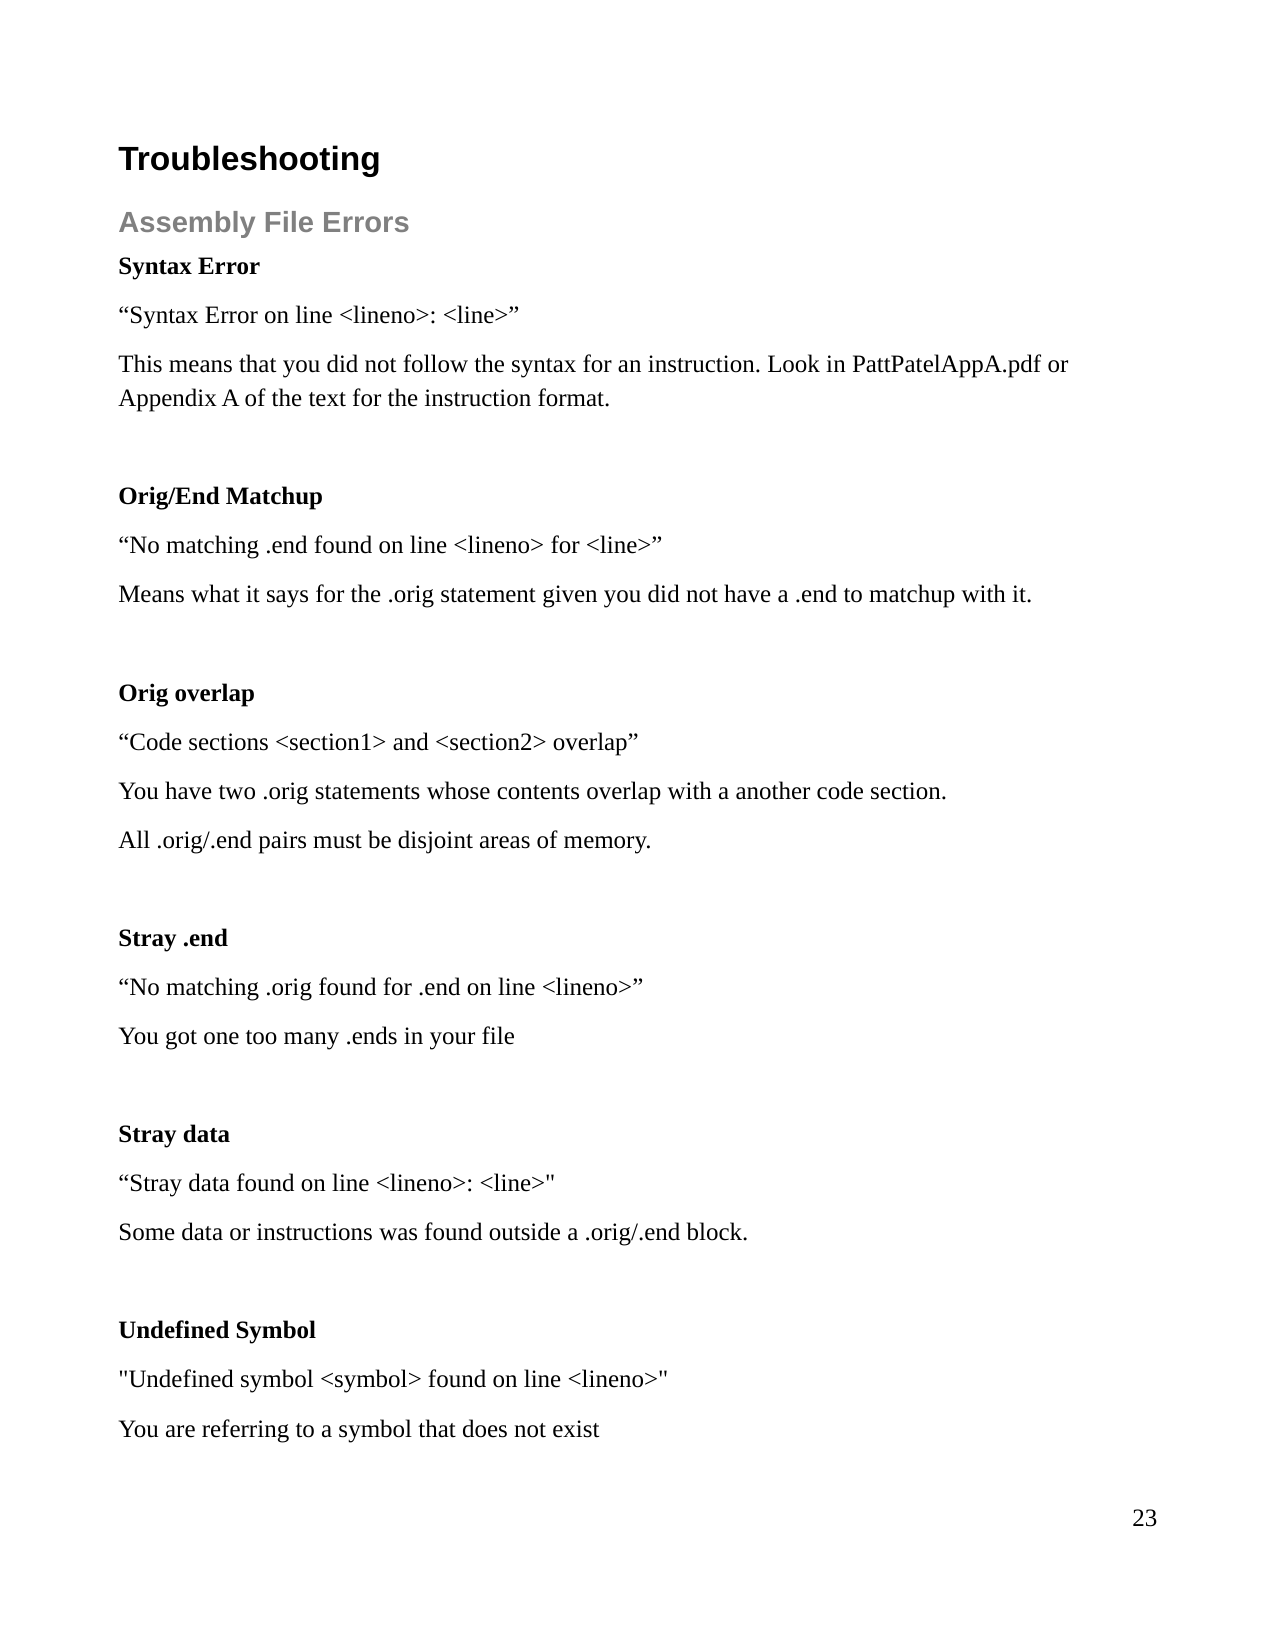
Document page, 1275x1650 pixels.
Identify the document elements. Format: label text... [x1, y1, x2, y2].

text You got one too many .ends in your file [118, 1021, 1157, 1050]
text All .orig/.end pairs must be disjoint areas of memory. [118, 825, 1157, 854]
text "Undefined symbol <symbol> found on line <lineno>" [118, 1364, 1157, 1393]
text “No matching .orig found for .end on line <lineno>” [118, 972, 1157, 1001]
text Some data or instructions was found outside a .orig/.end block. [118, 1217, 1157, 1246]
text Stray .end [118, 923, 1157, 952]
subtitle Assembly File Errors [118, 205, 1157, 238]
text You have two .orig statements whose contents overlap with a another code section. [118, 776, 1157, 804]
text “Code sections <section1> and <section2> overlap” [118, 727, 1157, 756]
text “Syntax Error on line <lineno>: <line>” [118, 300, 1157, 328]
text “No matching .end found on line <lineno> for <line>” [118, 531, 1157, 559]
text Orig/End Matchup [118, 481, 1157, 510]
text “Stray data found on line <lineno>: <line>" [118, 1168, 1157, 1197]
text Stray data [118, 1119, 1157, 1148]
subtitle Troubleshooting [118, 139, 1157, 178]
text You are referring to a symbol that does not exist [118, 1414, 1157, 1442]
text Means what it says for the .orig statement given you did not have a .end to matchup with it. [118, 579, 1157, 608]
text This means that you did not follow the syntax for an instruction. Look in PattPatelAppA.pdf or Appendix A of the text for the instruction format. [118, 349, 1157, 412]
text Undefined Symbol [118, 1316, 1157, 1344]
text Syntax Error [118, 251, 1157, 279]
text Orig overlap [118, 678, 1157, 706]
